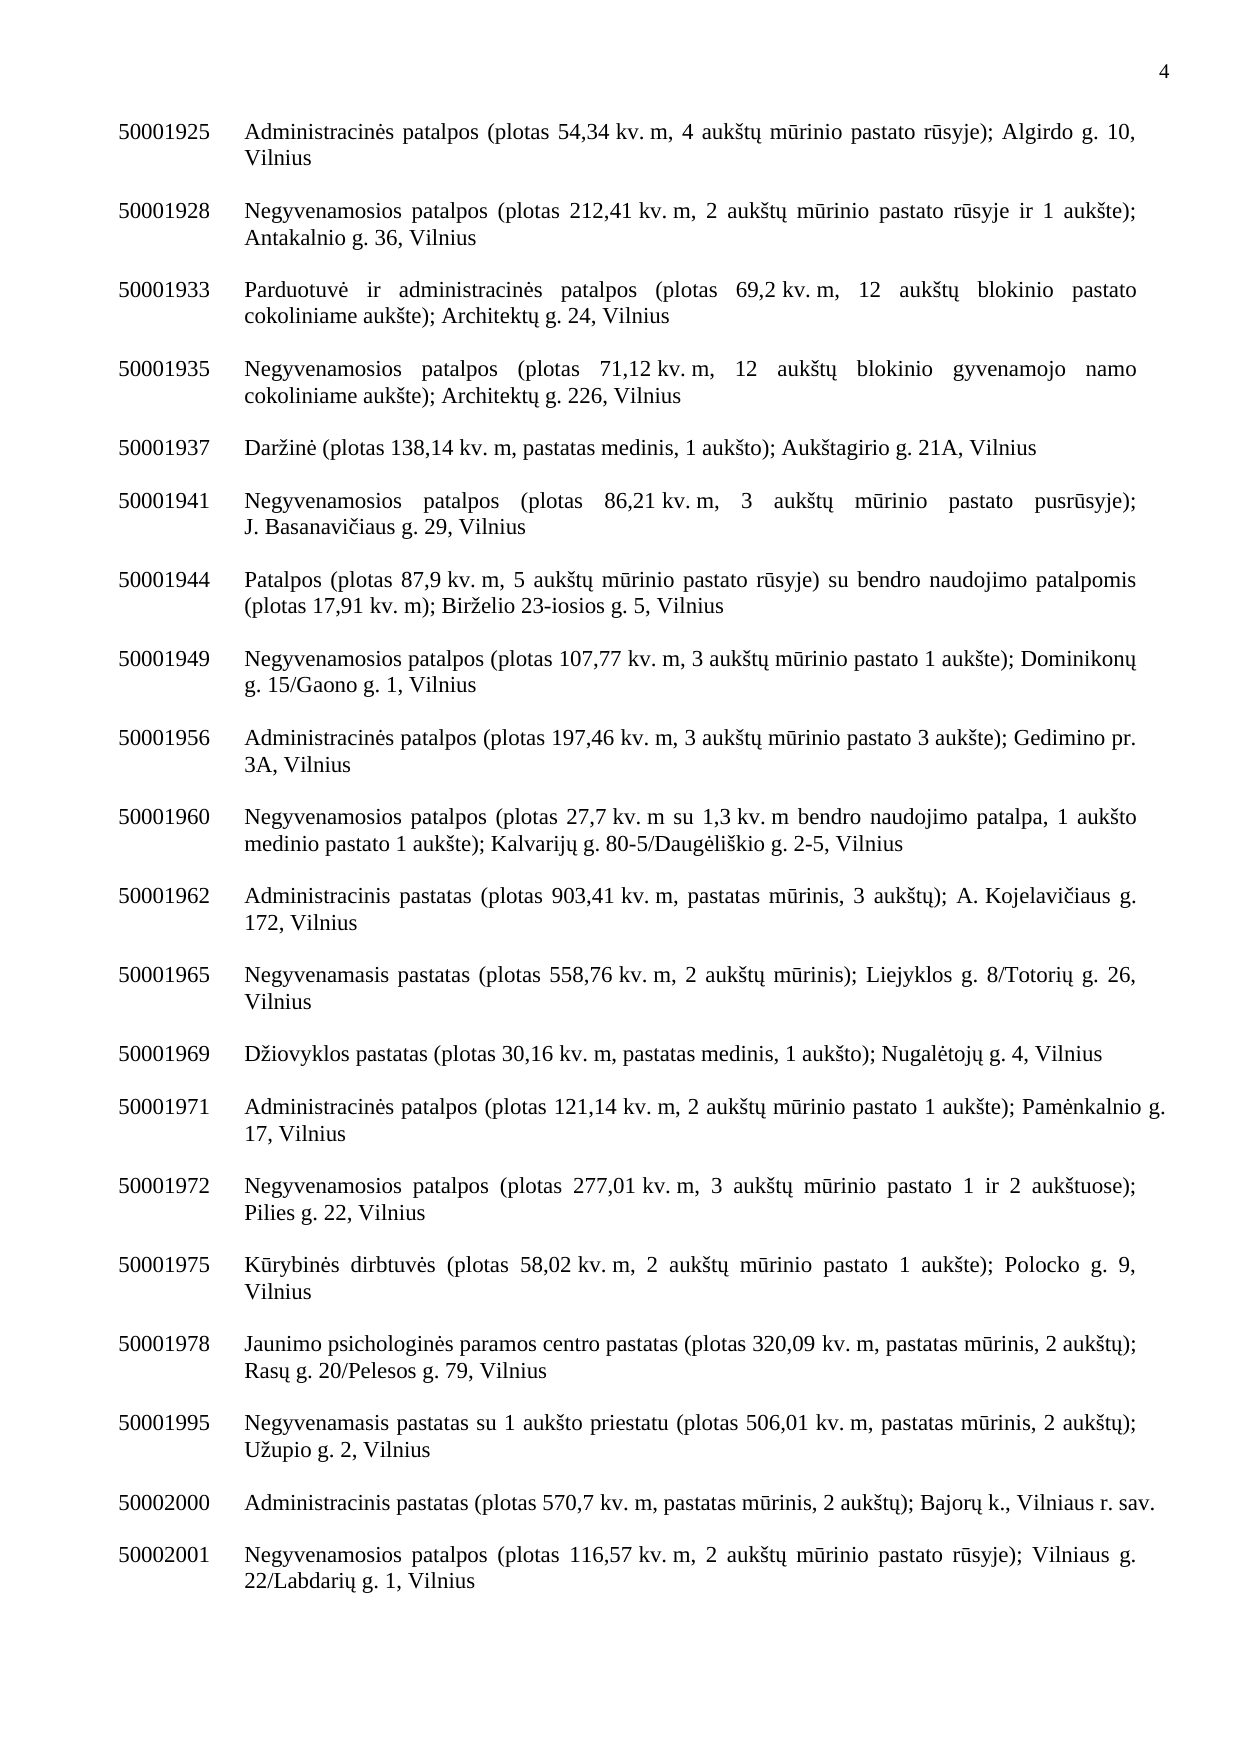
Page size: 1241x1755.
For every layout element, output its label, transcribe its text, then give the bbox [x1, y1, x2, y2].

table_cell [1178, 434, 1192, 461]
table_cell [101, 856, 1198, 882]
table_cell 50002001 [101, 1541, 233, 1594]
table_cell 50001956 [101, 724, 233, 777]
table_cell [1163, 566, 1178, 619]
table_cell [1148, 1541, 1163, 1594]
table_cell 50002000 [101, 1489, 233, 1515]
table_cell 50001995 [101, 1410, 233, 1462]
table_cell [1193, 1541, 1198, 1594]
table_cell 50001978 [101, 1330, 233, 1383]
table_cell [1148, 434, 1163, 461]
table_cell [1193, 1410, 1198, 1462]
table_cell [1163, 883, 1178, 935]
table_cell [1193, 487, 1198, 540]
table_cell [1193, 961, 1198, 1014]
table_cell [1163, 197, 1178, 250]
table_cell Jaunimo psichologinės paramos centro pastatas (plotas 320,09 kv. m, pastatas mūrinis, 2 aukštų); Rasų g. 20/Pelesos g. 79, Vilnius [233, 1330, 1148, 1383]
table_cell [1178, 1330, 1192, 1383]
table_cell [1163, 1251, 1178, 1304]
table_cell [1193, 1093, 1198, 1146]
table_cell [1193, 1489, 1198, 1515]
table_cell Administracinės patalpos (plotas 197,46 kv. m, 3 aukštų mūrinio pastato 3 aukšte); Gedimino pr. 3A, Vilnius [233, 724, 1148, 777]
table_cell Negyvenamosios patalpos (plotas 27,7 kv. m su 1,3 kv. m bendro naudojimo patalpa, 1 aukšto medinio pastato 1 aukšte); Kalvarijų g. 80-5/Daugėliškio g. 2-5, Vilnius [233, 803, 1148, 856]
table_cell [1148, 645, 1163, 698]
table_cell 50001928 [101, 197, 233, 250]
table_cell Negyvenamosios patalpos (plotas 277,01 kv. m, 3 aukštų mūrinio pastato 1 ir 2 aukštuose); Pilies g. 22, Vilnius [233, 1172, 1148, 1225]
table_cell [1148, 1172, 1163, 1225]
table_cell 50001975 [101, 1251, 233, 1304]
table_cell 50001925 [101, 118, 233, 171]
table_cell [101, 171, 1198, 197]
table_cell [101, 1594, 1198, 1620]
table_cell [1193, 197, 1198, 250]
table_cell [1178, 566, 1192, 619]
table_cell 50001935 [101, 355, 233, 408]
table_cell Negyvenamosios patalpos (plotas 107,77 kv. m, 3 aukštų mūrinio pastato 1 aukšte); Dominikonų g. 15/Gaono g. 1, Vilnius [233, 645, 1148, 698]
table_cell Negyvenamosios patalpos (plotas 212,41 kv. m, 2 aukštų mūrinio pastato rūsyje ir 1 aukšte); Antakalnio g. 36, Vilnius [233, 197, 1148, 250]
table_cell [1178, 355, 1192, 408]
table_cell 50001962 [101, 883, 233, 935]
table_cell [101, 329, 1198, 355]
table_cell [1178, 1251, 1192, 1304]
table_cell [1193, 566, 1198, 619]
table_cell [1163, 276, 1178, 329]
table_cell [101, 250, 1198, 276]
table_cell [1163, 803, 1178, 856]
table_cell 50001949 [101, 645, 233, 698]
table_cell Patalpos (plotas 87,9 kv. m, 5 aukštų mūrinio pastato rūsyje) su bendro naudojimo patalpomis (plotas 17,91 kv. m); Birželio 23-iosios g. 5, Vilnius [233, 566, 1148, 619]
table_cell Negyvenamasis pastatas su 1 aukšto priestatu (plotas 506,01 kv. m, pastatas mūrinis, 2 aukštų); Užupio g. 2, Vilnius [233, 1410, 1148, 1462]
table_cell [1193, 434, 1198, 461]
table_cell [101, 777, 1198, 803]
table_cell [1193, 276, 1198, 329]
table_cell [1178, 276, 1192, 329]
table_cell [1148, 1410, 1163, 1462]
table_cell [1178, 1410, 1192, 1462]
table_cell [101, 1067, 1198, 1093]
table_cell [101, 408, 1198, 434]
table_cell Administracinės patalpos (plotas 121,14 kv. m, 2 aukštų mūrinio pastato 1 aukšte); Pamėnkalnio g. 17, Vilnius [233, 1093, 1178, 1146]
table_cell [1148, 566, 1163, 619]
table_cell [1178, 1489, 1192, 1515]
table_cell Parduotuvė ir administracinės patalpos (plotas 69,2 kv. m, 12 aukštų blokinio pastato cokoliniame aukšte); Architektų g. 24, Vilnius [233, 276, 1148, 329]
table_cell Negyvenamosios patalpos (plotas 116,57 kv. m, 2 aukštų mūrinio pastato rūsyje); Vilniaus g. 22/Labdarių g. 1, Vilnius [233, 1541, 1148, 1594]
table_cell [101, 1225, 1198, 1251]
table_cell [1178, 961, 1192, 1014]
table_cell [1193, 803, 1198, 856]
table_cell Džiovyklos pastatas (plotas 30,16 kv. m, pastatas medinis, 1 aukšto); Nugalėtojų g. 4, Vilnius [233, 1041, 1148, 1067]
table_cell [1163, 355, 1178, 408]
table_cell 50001969 [101, 1041, 233, 1067]
table_cell [1193, 1251, 1198, 1304]
table_cell [1148, 355, 1163, 408]
table_cell [1178, 1093, 1192, 1146]
table_cell 50001960 [101, 803, 233, 856]
table_cell [1148, 1041, 1163, 1067]
table_cell [101, 1014, 1198, 1041]
table_cell [1148, 883, 1163, 935]
table_cell [1163, 1541, 1178, 1594]
table_cell Negyvenamosios patalpos (plotas 86,21 kv. m, 3 aukštų mūrinio pastato pusrūsyje); J. Basanavičiaus g. 29, Vilnius [233, 487, 1148, 540]
table_cell 50001944 [101, 566, 233, 619]
table_cell [101, 540, 1198, 566]
table_cell 50001965 [101, 961, 233, 1014]
table_cell [1148, 276, 1163, 329]
table_cell [1193, 1041, 1198, 1067]
table_cell [1148, 1251, 1163, 1304]
table_cell Negyvenamasis pastatas (plotas 558,76 kv. m, 2 aukštų mūrinis); Liejyklos g. 8/Totorių g. 26, Vilnius [233, 961, 1148, 1014]
table_cell Administracinės patalpos (plotas 54,34 kv. m, 4 aukštų mūrinio pastato rūsyje); Algirdo g. 10, Vilnius [233, 118, 1148, 171]
table_cell [101, 619, 1198, 645]
table_cell Negyvenamosios patalpos (plotas 71,12 kv. m, 12 aukštų blokinio gyvenamojo namo cokoliniame aukšte); Architektų g. 226, Vilnius [233, 355, 1148, 408]
table_cell [1163, 1172, 1178, 1225]
table_cell 50001971 [101, 1093, 233, 1146]
table_cell Daržinė (plotas 138,14 kv. m, pastatas medinis, 1 aukšto); Aukštagirio g. 21A, Vilnius [233, 434, 1148, 461]
table_cell [1163, 1410, 1178, 1462]
table_cell [1193, 118, 1198, 171]
table_cell [101, 1515, 1198, 1541]
table_cell [101, 935, 1198, 961]
table_cell [1163, 434, 1178, 461]
table_cell [1193, 355, 1198, 408]
table_cell [101, 1383, 1198, 1409]
table_cell [1193, 1172, 1198, 1225]
table_cell [1163, 487, 1178, 540]
table_cell [1178, 645, 1192, 698]
table_cell [1178, 1041, 1192, 1067]
table_cell [1178, 487, 1192, 540]
table_cell [1163, 1330, 1178, 1383]
table_cell [1178, 883, 1192, 935]
table_cell [1193, 724, 1198, 777]
table_cell [101, 698, 1198, 724]
table_cell 50001972 [101, 1172, 233, 1225]
table_cell [101, 1304, 1198, 1330]
table_cell [1163, 724, 1178, 777]
table_cell [1148, 961, 1163, 1014]
table_cell [101, 461, 1198, 487]
table_cell Administracinis pastatas (plotas 570,7 kv. m, pastatas mūrinis, 2 aukštų); Bajorų k., Vilniaus r. sav. [233, 1489, 1178, 1515]
table_cell [1148, 1330, 1163, 1383]
table_cell [101, 1146, 1198, 1172]
table_cell [1178, 1172, 1192, 1225]
table_cell [1178, 118, 1192, 171]
table_cell 50001941 [101, 487, 233, 540]
table_cell 50001937 [101, 434, 233, 461]
table_cell [1148, 487, 1163, 540]
table_cell [1193, 1330, 1198, 1383]
table_cell [1163, 961, 1178, 1014]
table_cell [1148, 197, 1163, 250]
table_cell [1148, 803, 1163, 856]
table_cell Administracinis pastatas (plotas 903,41 kv. m, pastatas mūrinis, 3 aukštų); A. Kojelavičiaus g. 172, Vilnius [233, 883, 1148, 935]
table_cell [1163, 118, 1178, 171]
table_cell [1163, 645, 1178, 698]
table_cell Kūrybinės dirbtuvės (plotas 58,02 kv. m, 2 aukštų mūrinio pastato 1 aukšte); Polocko g. 9, Vilnius [233, 1251, 1148, 1304]
table_cell 50001933 [101, 276, 233, 329]
table_cell [1148, 118, 1163, 171]
table_cell [1193, 645, 1198, 698]
table_cell [1148, 724, 1163, 777]
table_cell [1178, 803, 1192, 856]
table_cell [1178, 197, 1192, 250]
table_cell [101, 1462, 1198, 1488]
table_cell [1193, 883, 1198, 935]
table_cell [1178, 724, 1192, 777]
table_cell [1178, 1541, 1192, 1594]
table_cell [1163, 1041, 1178, 1067]
